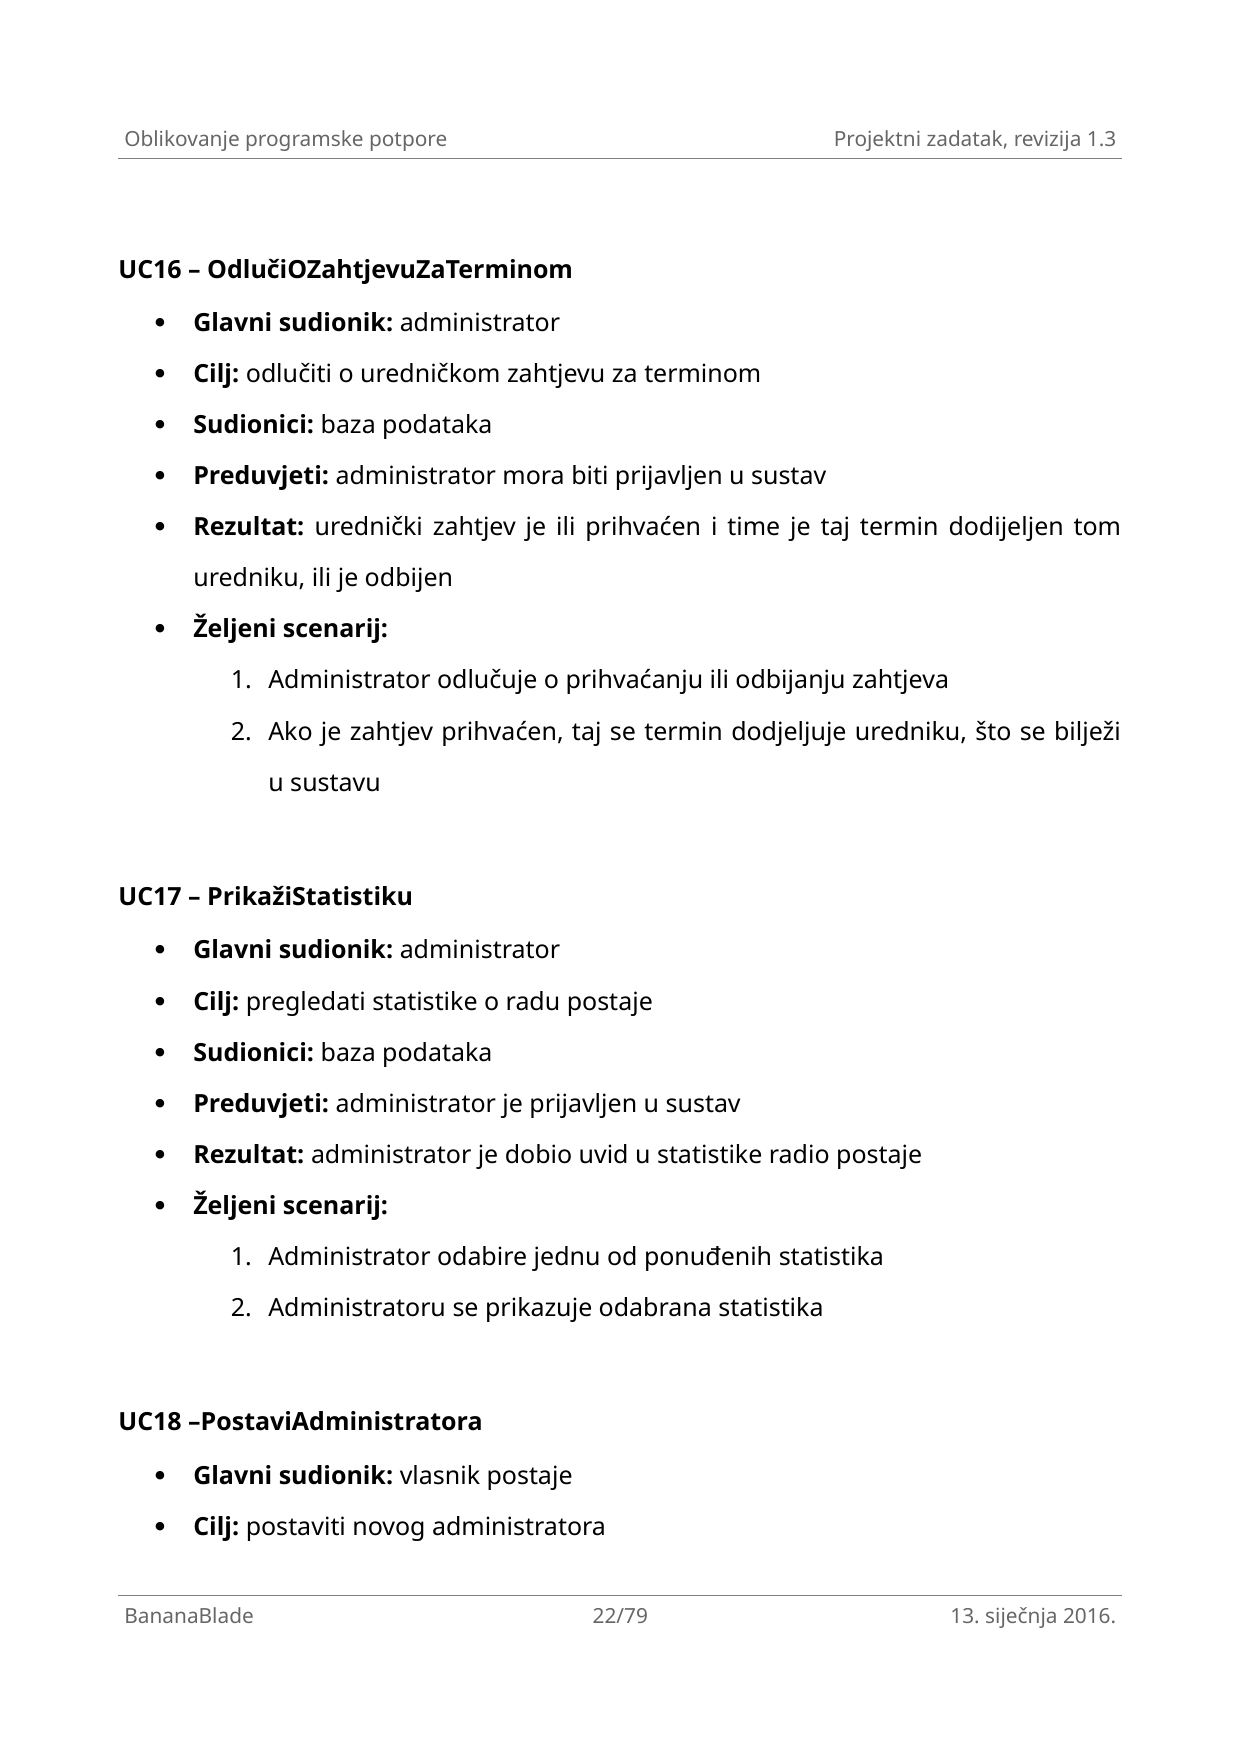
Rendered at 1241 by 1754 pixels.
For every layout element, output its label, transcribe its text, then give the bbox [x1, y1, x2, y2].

subtitle UC18 –PostaviAdministratora [118, 1404, 1122, 1438]
list Cilj: pregledati statistike o radu postaje [156, 983, 1122, 1017]
list Rezultat: administrator je dobio uvid u statistike radio postaje [156, 1136, 1122, 1170]
list Željeni scenarij: [156, 1187, 1122, 1221]
list Glavni sudionik: administrator [156, 305, 1122, 339]
list Sudionici: baza podataka [156, 407, 1122, 441]
list Željeni scenarij: [156, 611, 1122, 645]
list Administratoru se prikazuje odabrana statistika [231, 1289, 1122, 1323]
list Preduvjeti: administrator je prijavljen u sustav [156, 1085, 1122, 1119]
list Cilj: postaviti novog administratora [156, 1508, 1122, 1542]
list Administrator odabire jednu od ponuđenih statistika [231, 1238, 1122, 1272]
subtitle UC17 – PrikažiStatistiku [118, 879, 1122, 913]
list Preduvjeti: administrator mora biti prijavljen u sustav [156, 458, 1122, 492]
list Sudionici: baza podataka [156, 1034, 1122, 1068]
list Glavni sudionik: administrator [156, 932, 1122, 966]
list Ako je zahtjev prihvaćen, taj se termin dodjeljuje uredniku, što se bilježi u sustavu [231, 713, 1122, 798]
list Cilj: odlučiti o uredničkom zahtjevu za terminom [156, 356, 1122, 390]
list Glavni sudionik: vlasnik postaje [156, 1457, 1122, 1491]
subtitle UC16 – OdlučiOZahtjevuZaTerminom [118, 252, 1122, 286]
list Administrator odlučuje o prihvaćanju ili odbijanju zahtjeva [231, 662, 1122, 696]
list Rezultat: urednički zahtjev je ili prihvaćen i time je taj termin dodijeljen tom uredniku, ili je odbijen [156, 509, 1122, 594]
